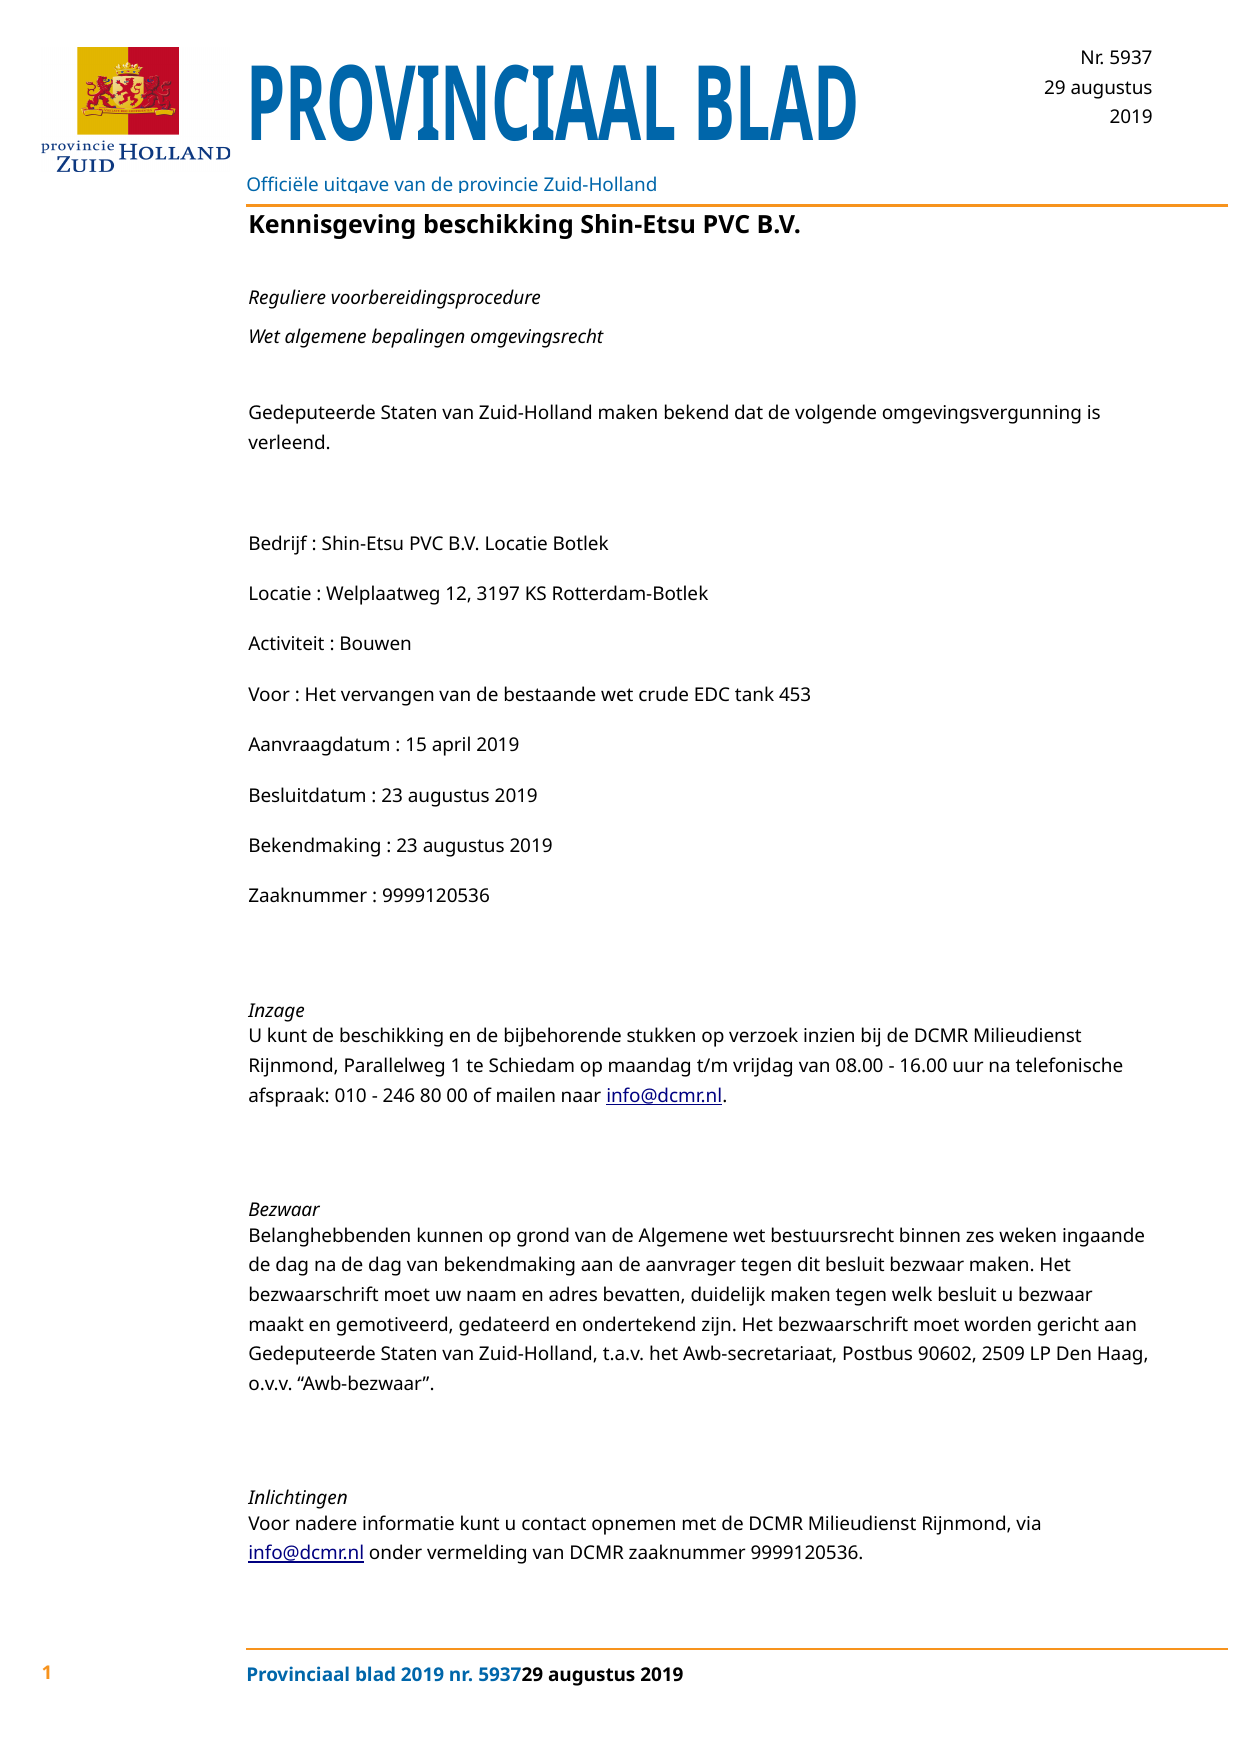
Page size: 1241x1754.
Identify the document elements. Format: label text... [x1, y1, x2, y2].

text Activiteit : Bouwen [248, 631, 1152, 656]
text Voor : Het vervangen van de bestaande wet crude EDC tank 453 [248, 681, 1152, 707]
text Inlichtingen [248, 1484, 1152, 1510]
text Reguliere voorbereidingsprocedure [248, 284, 1152, 309]
text Gedeputeerde Staten van Zuid-Holland maken bekend dat de volgende omgevingsvergunning is verleend. [248, 399, 1152, 454]
text U kunt de beschikking en de bijbehorende stukken op verzoek inzien bij de DCMR Milieudienst Rijnmond, Parallelweg 1 te Schiedam op maandag t/m vrijdag van 08.00 - 16.00 uur na telefonische afspraak: 010 - 246 80 00 of mailen naar info@dcmr.nl. [248, 1023, 1152, 1108]
text Aanvraagdatum : 15 april 2019 [248, 731, 1152, 757]
picture [41, 47, 231, 172]
text Bekendmaking : 23 augustus 2019 [248, 832, 1152, 858]
text Bedrijf : Shin-Etsu PVC B.V. Locatie Botlek [248, 530, 1152, 555]
text Zaaknummer : 9999120536 [248, 883, 1152, 908]
text Inzage [248, 997, 1152, 1023]
text Belanghebbenden kunnen op grond van de Algemene wet bestuursrecht binnen zes weken ingaande de dag na de dag van bekendmaking aan de aanvrager tegen dit besluit bezwaar maken. Het bezwaarschrift moet uw naam en adres bevatten, duidelijk maken tegen welk besluit u bezwaar maakt en gemotiveerd, gedateerd en ondertekend zijn. Het bezwaarschrift moet worden gericht aan Gedeputeerde Staten van Zuid-Holland, t.a.v. het Awb-secretariaat, Postbus 90602, 2509 LP Den Haag, o.v.v. “Awb-bezwaar”. [248, 1222, 1152, 1396]
text Voor nadere informatie kunt u contact opnemen met de DCMR Milieudienst Rijnmond, via info@dcmr.nl onder vermelding van DCMR zaaknummer 9999120536. [248, 1510, 1152, 1565]
text Locatie : Welplaatweg 12, 3197 KS Rotterdam-Botlek [248, 580, 1152, 606]
text Besluitdatum : 23 augustus 2019 [248, 782, 1152, 807]
text Kennisgeving beschikking Shin-Etsu PVC B.V. [248, 207, 1152, 241]
text Bezwaar [248, 1196, 1152, 1222]
text Wet algemene bepalingen omgevingsrecht [248, 323, 1152, 349]
